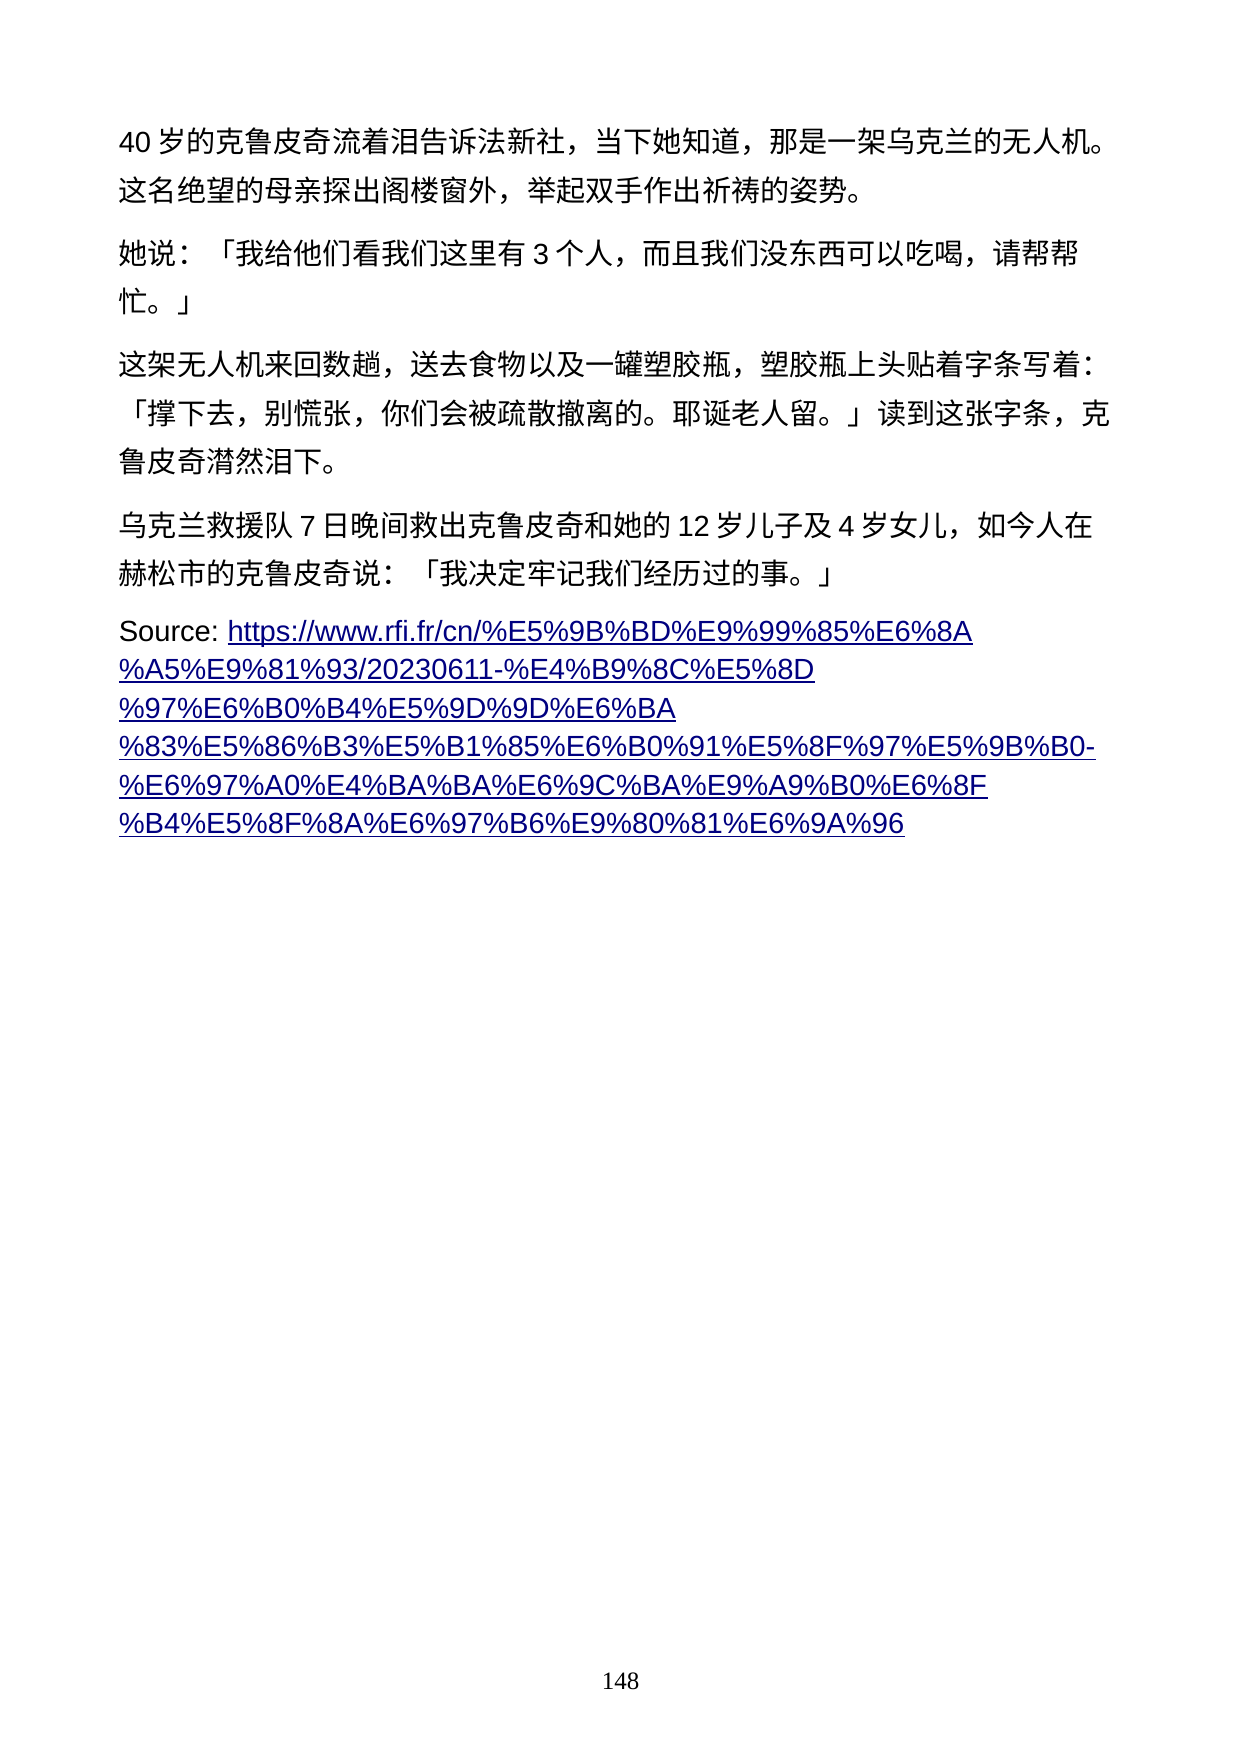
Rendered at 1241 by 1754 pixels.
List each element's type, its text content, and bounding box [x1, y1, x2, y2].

text 40岁的克鲁皮奇流着泪告诉法新社，当下她知道，那是一架乌克兰的无人机。这名绝望的母亲探出阁楼窗外，举起双手作出祈祷的姿势。 [118, 118, 1122, 209]
text 乌克兰救援队7日晚间救出克鲁皮奇和她的12岁儿子及4岁女儿，如今人在赫松市的克鲁皮奇说：「我决定牢记我们经历过的事。」 [118, 502, 1122, 593]
text Source: https://www.rfi.fr/cn/%E5%9B%BD%E9%99%85%E6%8A%A5%E9%81%93/20230611-%E4%B9%8C%E5%8D%97%E6%B0%B4%E5%9D%9D%E6%BA%83%E5%86%B3%E5%B1%85%E6%B0%91%E5%8F%97%E5%9B%B0-%E6%97%A0%E4%BA%BA%E6%9C%BA%E9%A9%B0%E6%8F%B4%E5%8F%8A%E6%97%B6%E9%80%81%E6%9A%96 [118, 614, 1122, 840]
text 这架无人机来回数趟，送去食物以及一罐塑胶瓶，塑胶瓶上头贴着字条写着：「撑下去，别慌张，你们会被疏散撤离的。耶诞老人留。」读到这张字条，克鲁皮奇潸然泪下。 [118, 342, 1122, 481]
text 她说：「我给他们看我们这里有3个人，而且我们没东西可以吃喝，请帮帮忙。」 [118, 230, 1122, 321]
